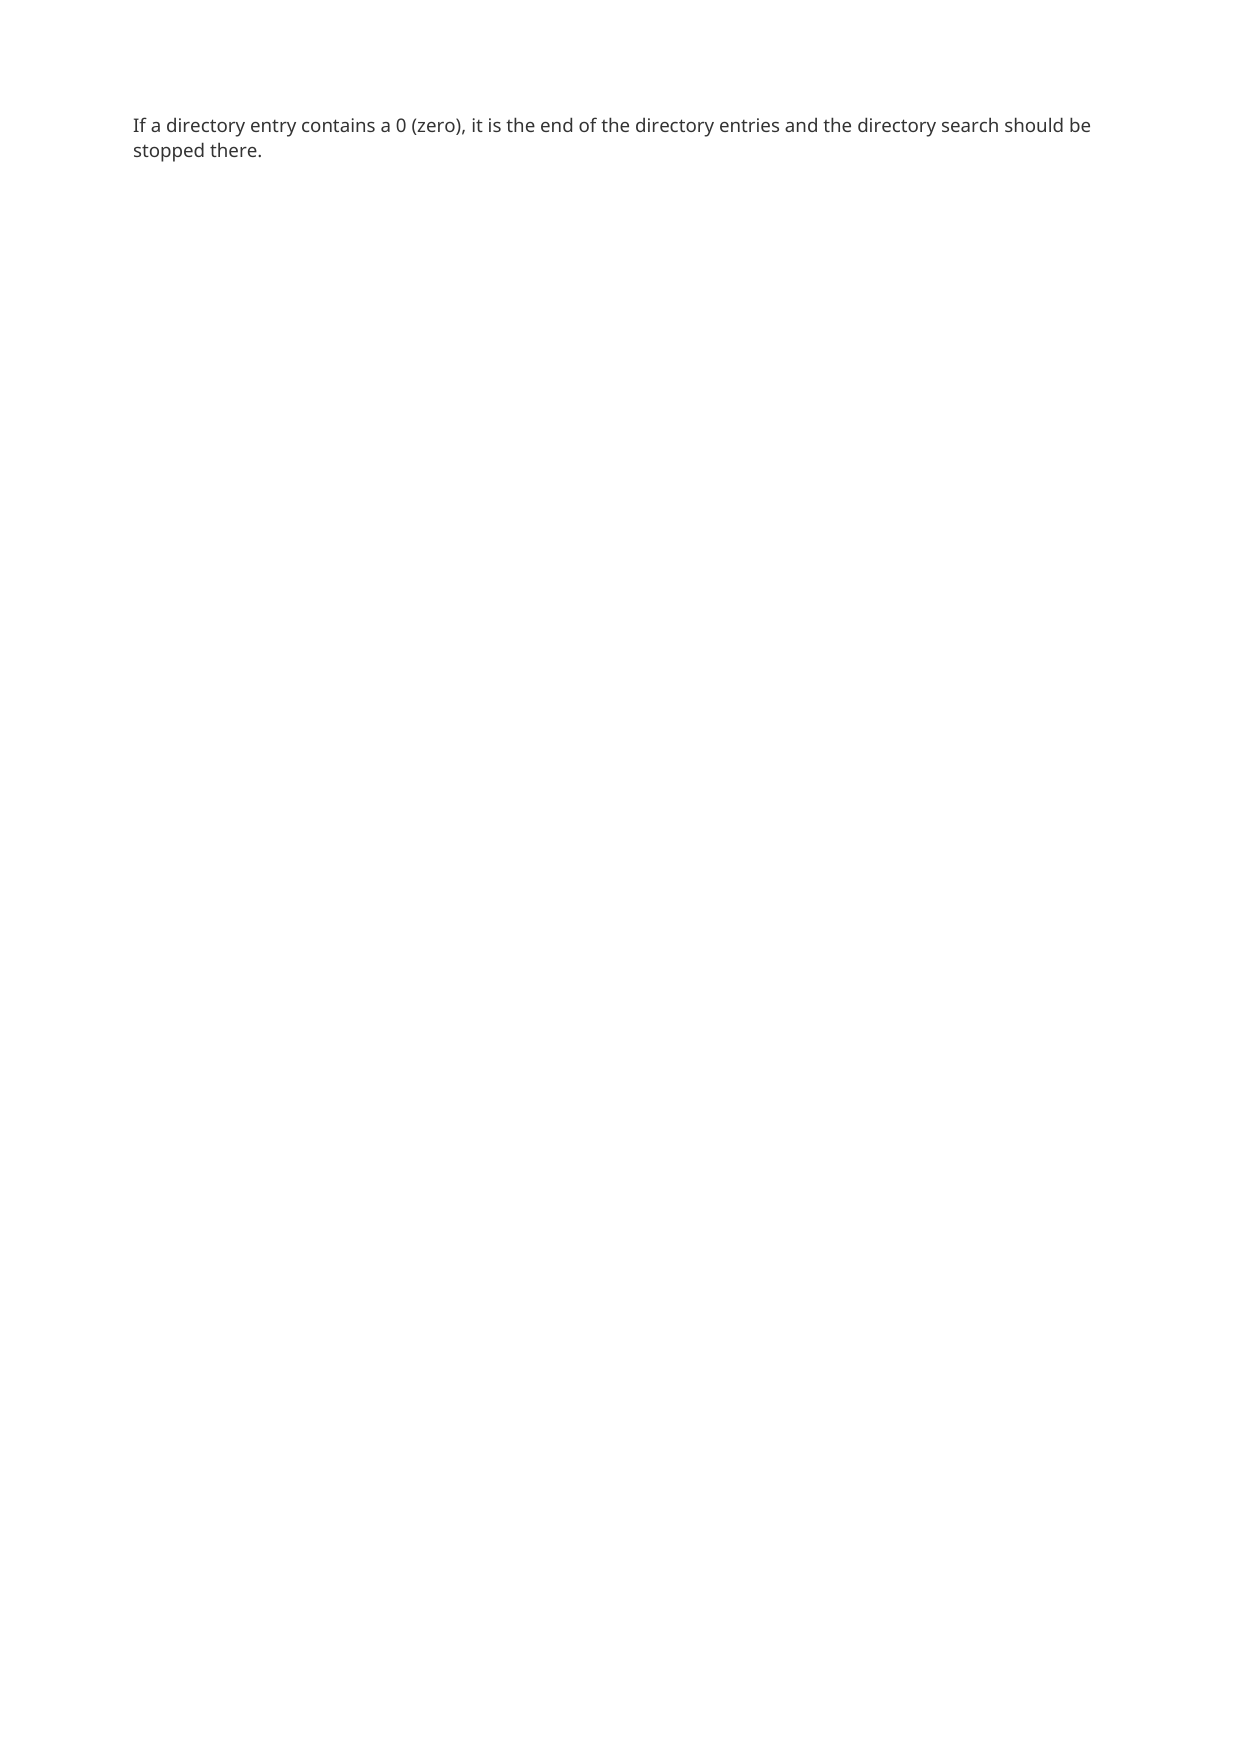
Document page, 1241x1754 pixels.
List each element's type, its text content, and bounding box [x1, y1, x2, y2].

text If a directory entry contains a 0 (zero), it is the end of the directory entries and the directory search should be stopped there. [133, 112, 1137, 163]
